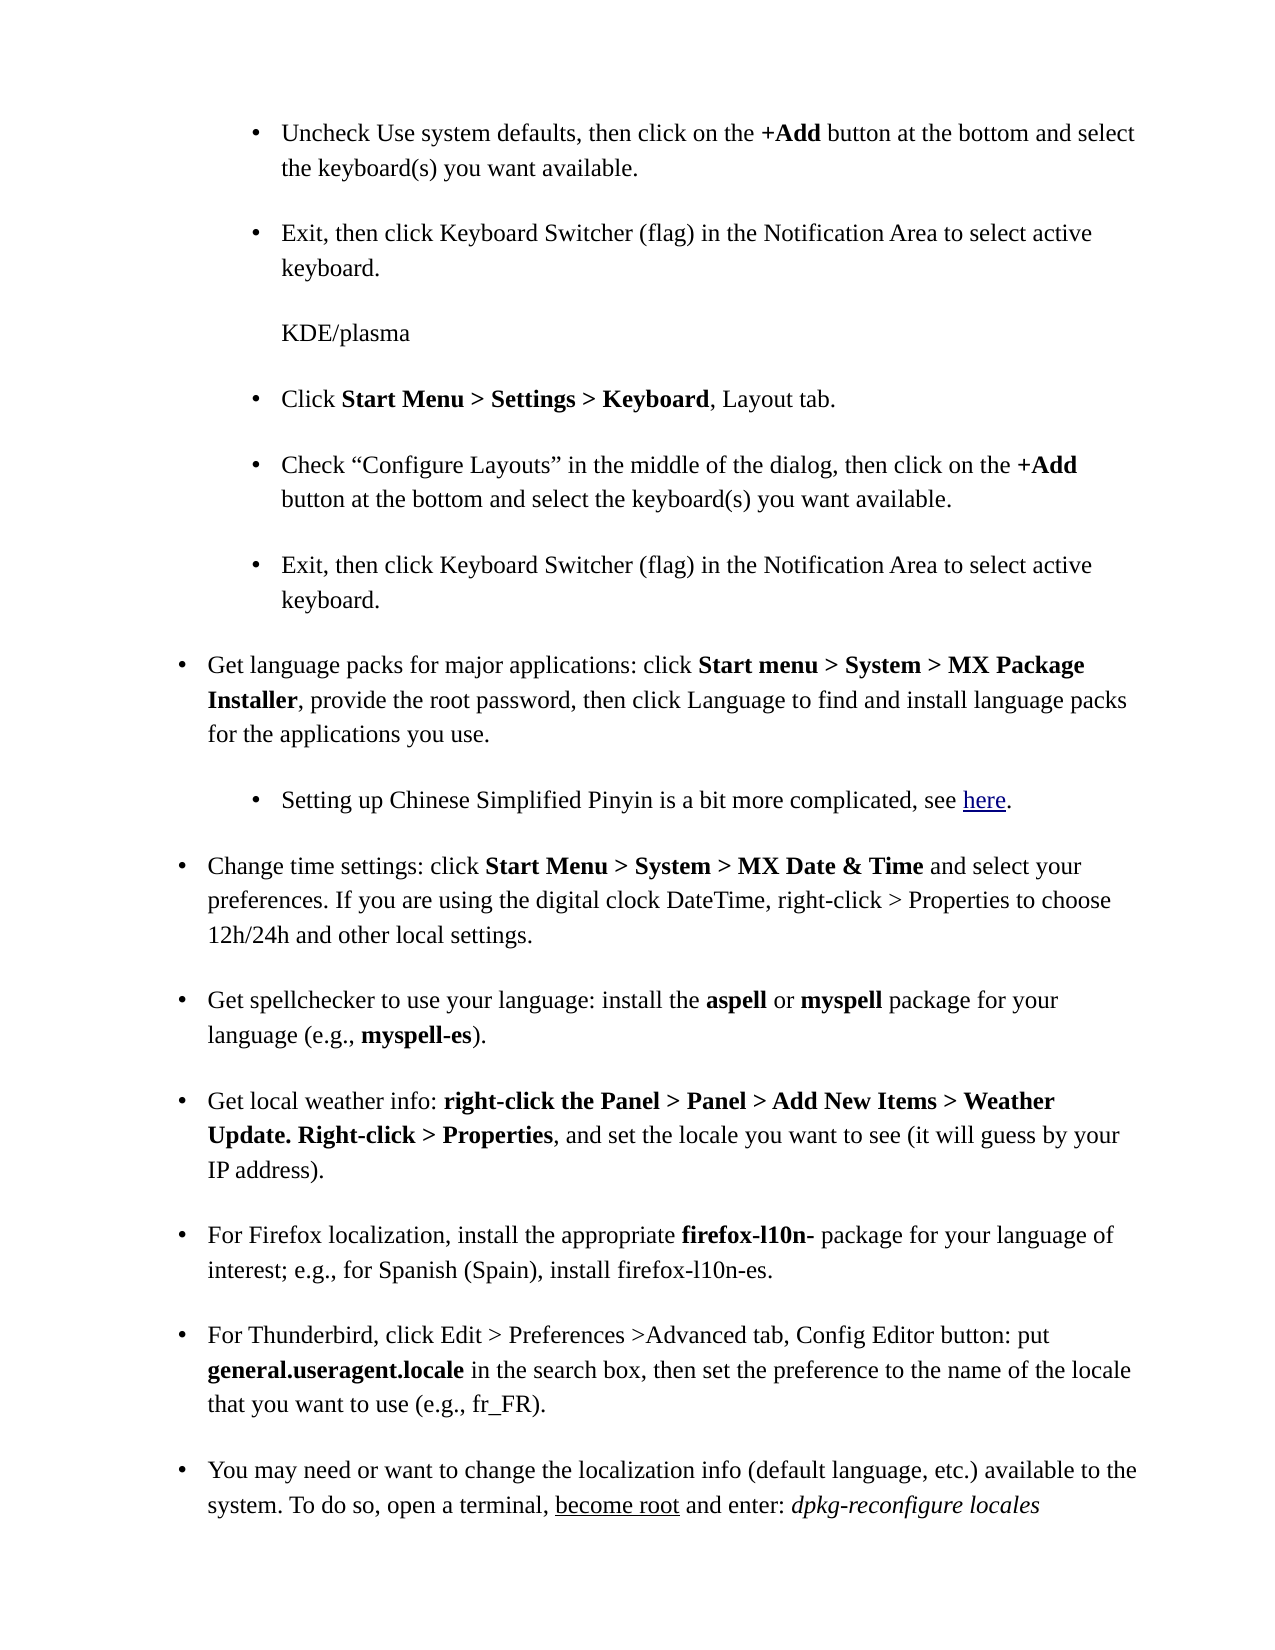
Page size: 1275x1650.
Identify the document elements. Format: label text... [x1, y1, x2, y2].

list Exit, then click Keyboard Switcher (flag) in the Notification Area to select active keyboard. [252, 550, 1141, 613]
list Uncheck Use system defaults, then click on the +Add button at the bottom and select the keyboard(s) you want available. [252, 118, 1141, 181]
list Setting up Chinese Simplified Pinyin is a bit more complicated, see here. [252, 785, 1141, 814]
list Get spellchecker to use your language: install the aspell or myspell package for your language (e.g., myspell-es). [178, 986, 1141, 1049]
list Get language packs for major applications: click Start menu > System > MX Package Installer, provide the root password, then click Language to find and install language packs for the applications you use. [178, 650, 1141, 748]
list For Firefox localization, install the appropriate firefox-l10n- package for your language of interest; e.g., for Spanish (Spain), install firefox-l10n-es. [178, 1220, 1141, 1284]
list Get local weather info: right-click the Panel > Panel > Add New Items > Weather Update. Right-click > Properties, and set the locale you want to see (it will guess by your IP address). [178, 1086, 1141, 1183]
list Check “Configure Layouts” in the middle of the dialog, then click on the +Add button at the bottom and select the keyboard(s) you want available. [252, 450, 1141, 513]
list KDE/plasma [252, 318, 1141, 347]
list For Thunderbird, click Edit > Preferences >Advanced tab, Config Editor button: put general.useragent.locale in the search box, then set the preference to the name of the locale that you want to use (e.g., fr_FR). [178, 1321, 1141, 1418]
list Change time settings: click Start Menu > System > MX Date & Time and select your preferences. If you are using the digital clock DateTime, right-click > Properties to choose 12h/24h and other local settings. [178, 851, 1141, 948]
list You may need or want to change the localization info (default language, etc.) available to the system. To do so, open a terminal, become root and enter: dpkg-reconfigure locales [178, 1455, 1141, 1518]
list Exit, then click Keyboard Switcher (flag) in the Notification Area to select active keyboard. [252, 218, 1141, 282]
list Click Start Menu > Settings > Keyboard, Layout tab. [252, 384, 1141, 413]
